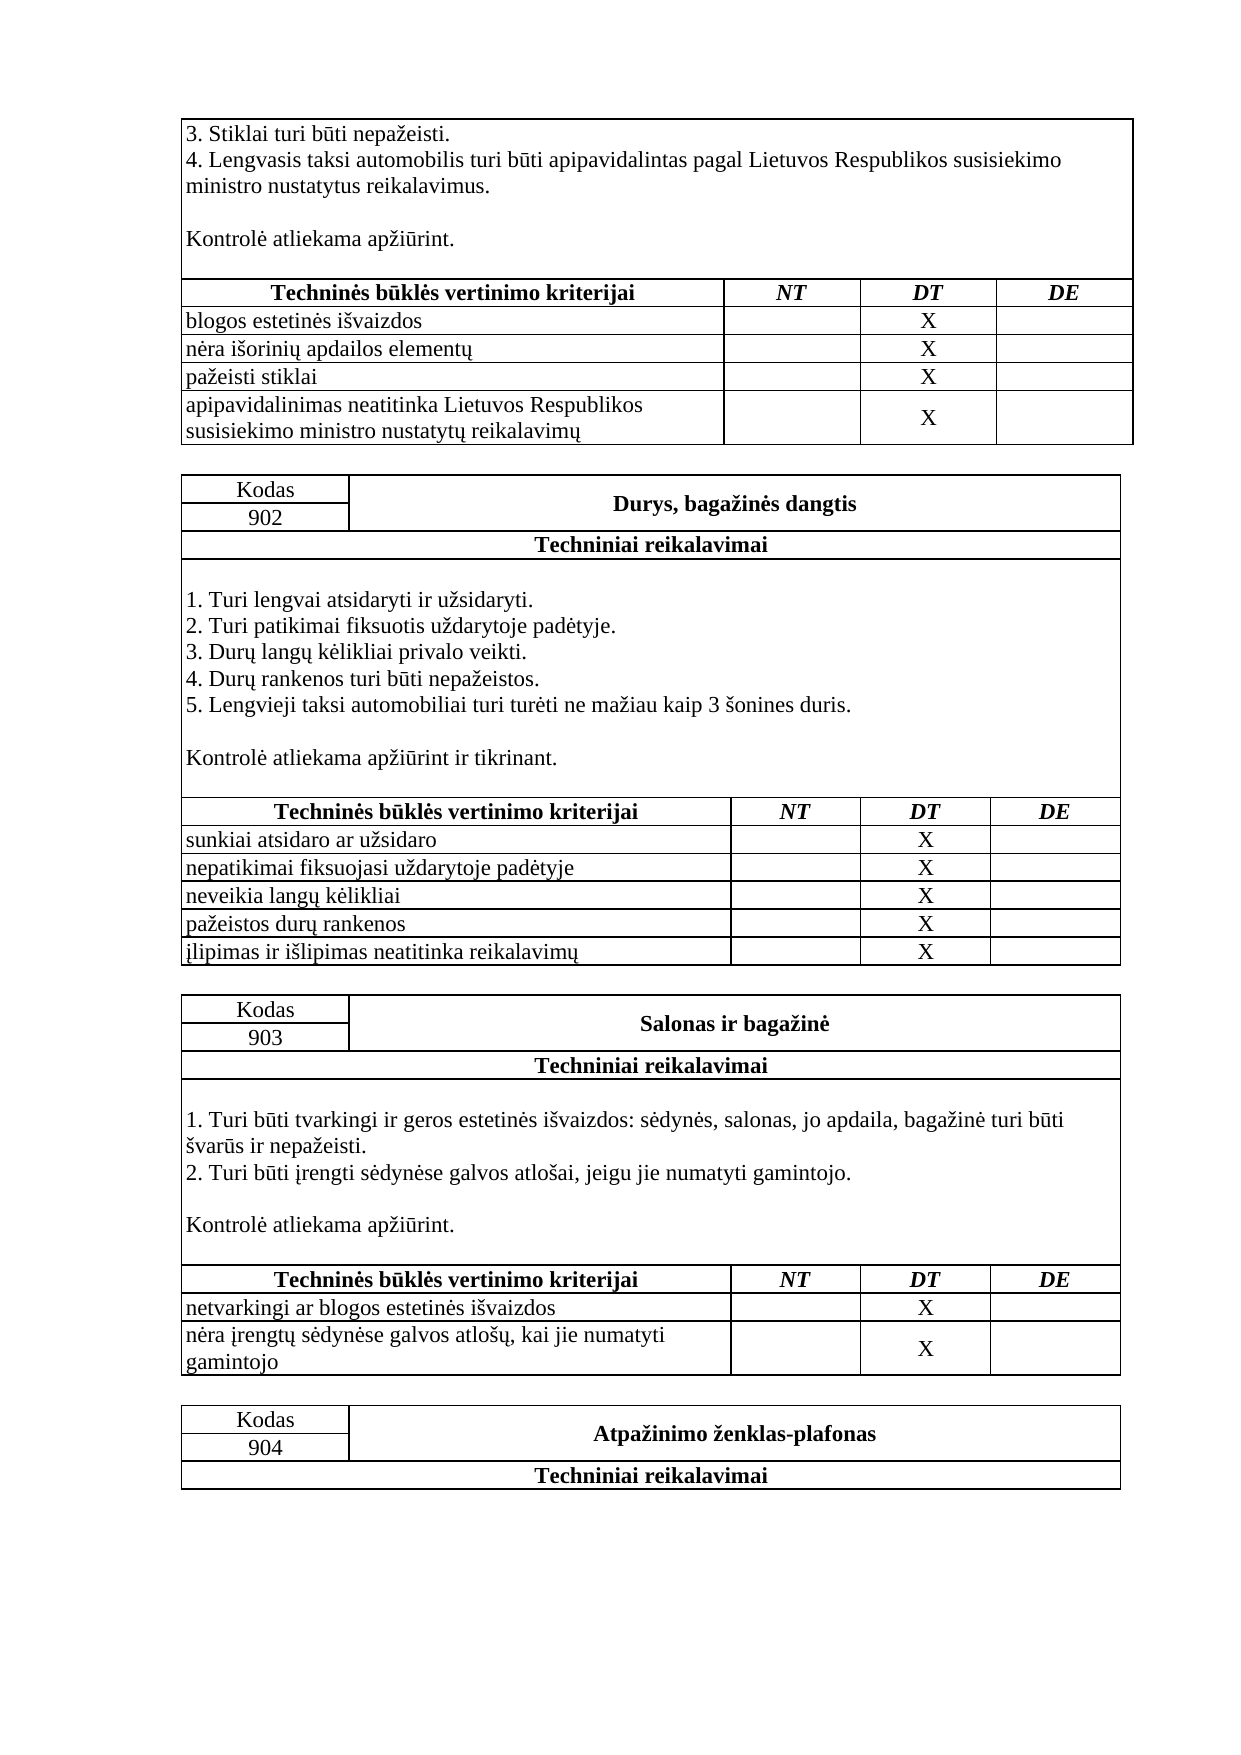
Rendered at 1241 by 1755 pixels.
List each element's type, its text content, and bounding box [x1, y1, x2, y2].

table_header Kodas [182, 996, 348, 1022]
table_cell [991, 910, 1120, 936]
table_header Kodas [182, 476, 348, 502]
table_cell netvarkingi ar blogos estetinės išvaizdos [182, 1294, 730, 1320]
table_cell 3. Stiklai turi būti nepažeisti. 4. Lengvasis taksi automobilis turi būti apipavidalintas pagal Lietuvos Respublikos susisiekimo ministro nustatytus reikalavimus. Kontrolė atliekama apžiūrint. [182, 120, 1132, 278]
table_cell NT [732, 798, 860, 824]
table_cell [732, 938, 860, 964]
table_cell [732, 1322, 860, 1374]
table_cell X [861, 938, 990, 964]
table_cell 904 [182, 1434, 348, 1460]
table_header Durys, bagažinės dangtis [350, 476, 1120, 530]
table_cell [732, 1294, 860, 1320]
table_cell X [861, 391, 996, 444]
table_cell [997, 335, 1132, 362]
table_cell [725, 363, 860, 389]
table_cell [991, 1294, 1120, 1320]
table_cell DT [861, 798, 990, 824]
table_cell Techniniai reikalavimai [182, 1462, 1120, 1488]
table_cell nėra išorinių apdailos elementų [182, 335, 723, 362]
table_cell DE [991, 798, 1120, 824]
table_cell 1. Turi lengvai atsidaryti ir užsidaryti. 2. Turi patikimai fiksuotis uždarytoje padėtyje. 3. Durų langų kėlikliai privalo veikti. 4. Durų rankenos turi būti nepažeistos. 5. Lengvieji taksi automobiliai turi turėti ne mažiau kaip 3 šonines duris. Kontrolė atliekama apžiūrint ir tikrinant. [182, 560, 1120, 797]
table_cell [997, 307, 1132, 334]
table_cell X [861, 1322, 990, 1374]
table_cell DT [861, 280, 996, 306]
table_cell [991, 854, 1120, 880]
table_cell Techniniai reikalavimai [182, 1052, 1120, 1078]
table_cell apipavidalinimas neatitinka Lietuvos Respublikos susisiekimo ministro nustatytų reikalavimų [182, 391, 723, 444]
table_cell NT [732, 1266, 860, 1292]
table_cell [725, 307, 860, 334]
table_cell [991, 882, 1120, 908]
table_cell Techninės būklės vertinimo kriterijai [182, 798, 730, 824]
table_cell [732, 910, 860, 936]
table_cell X [861, 826, 990, 852]
table_cell 1. Turi būti tvarkingi ir geros estetinės išvaizdos: sėdynės, salonas, jo apdaila, bagažinė turi būti švarūs ir nepažeisti. 2. Turi būti įrengti sėdynėse galvos atlošai, jeigu jie numatyti gamintojo. Kontrolė atliekama apžiūrint. [182, 1080, 1120, 1264]
table_cell NT [725, 280, 860, 306]
table_cell Techninės būklės vertinimo kriterijai [182, 280, 723, 306]
table_cell X [861, 882, 990, 908]
table_cell pažeisti stiklai [182, 363, 723, 389]
table_header Kodas [182, 1406, 348, 1432]
table_cell [991, 938, 1120, 964]
table_cell blogos estetinės išvaizdos [182, 307, 723, 334]
table_cell [732, 854, 860, 880]
table_cell neveikia langų kėlikliai [182, 882, 730, 908]
table_cell DT [861, 1266, 990, 1292]
table_cell [725, 391, 860, 444]
table_cell nėra įrengtų sėdynėse galvos atlošų, kai jie numatyti gamintojo [182, 1322, 730, 1374]
table_cell Techninės būklės vertinimo kriterijai [182, 1266, 730, 1292]
table_cell [991, 1322, 1120, 1374]
table_cell X [861, 910, 990, 936]
table_header Salonas ir bagažinė [350, 996, 1120, 1050]
table_cell X [861, 1294, 990, 1320]
table_cell 902 [182, 504, 348, 530]
table_cell [725, 335, 860, 362]
table_cell [991, 826, 1120, 852]
table_cell įlipimas ir išlipimas neatitinka reikalavimų [182, 938, 730, 964]
table_cell [732, 882, 860, 908]
table_cell [997, 363, 1132, 389]
table_cell X [861, 335, 996, 362]
table_cell nepatikimai fiksuojasi uždarytoje padėtyje [182, 854, 730, 880]
table_cell pažeistos durų rankenos [182, 910, 730, 936]
table_cell [997, 391, 1132, 444]
table_cell DE [991, 1266, 1120, 1292]
table_cell X [861, 307, 996, 334]
table_cell DE [997, 280, 1132, 306]
table_cell 903 [182, 1024, 348, 1050]
table_header Atpažinimo ženklas-plafonas [350, 1406, 1120, 1460]
table_cell Techniniai reikalavimai [182, 532, 1120, 558]
table_cell [732, 826, 860, 852]
table_cell sunkiai atsidaro ar užsidaro [182, 826, 730, 852]
table_cell X [861, 363, 996, 389]
table_cell X [861, 854, 990, 880]
